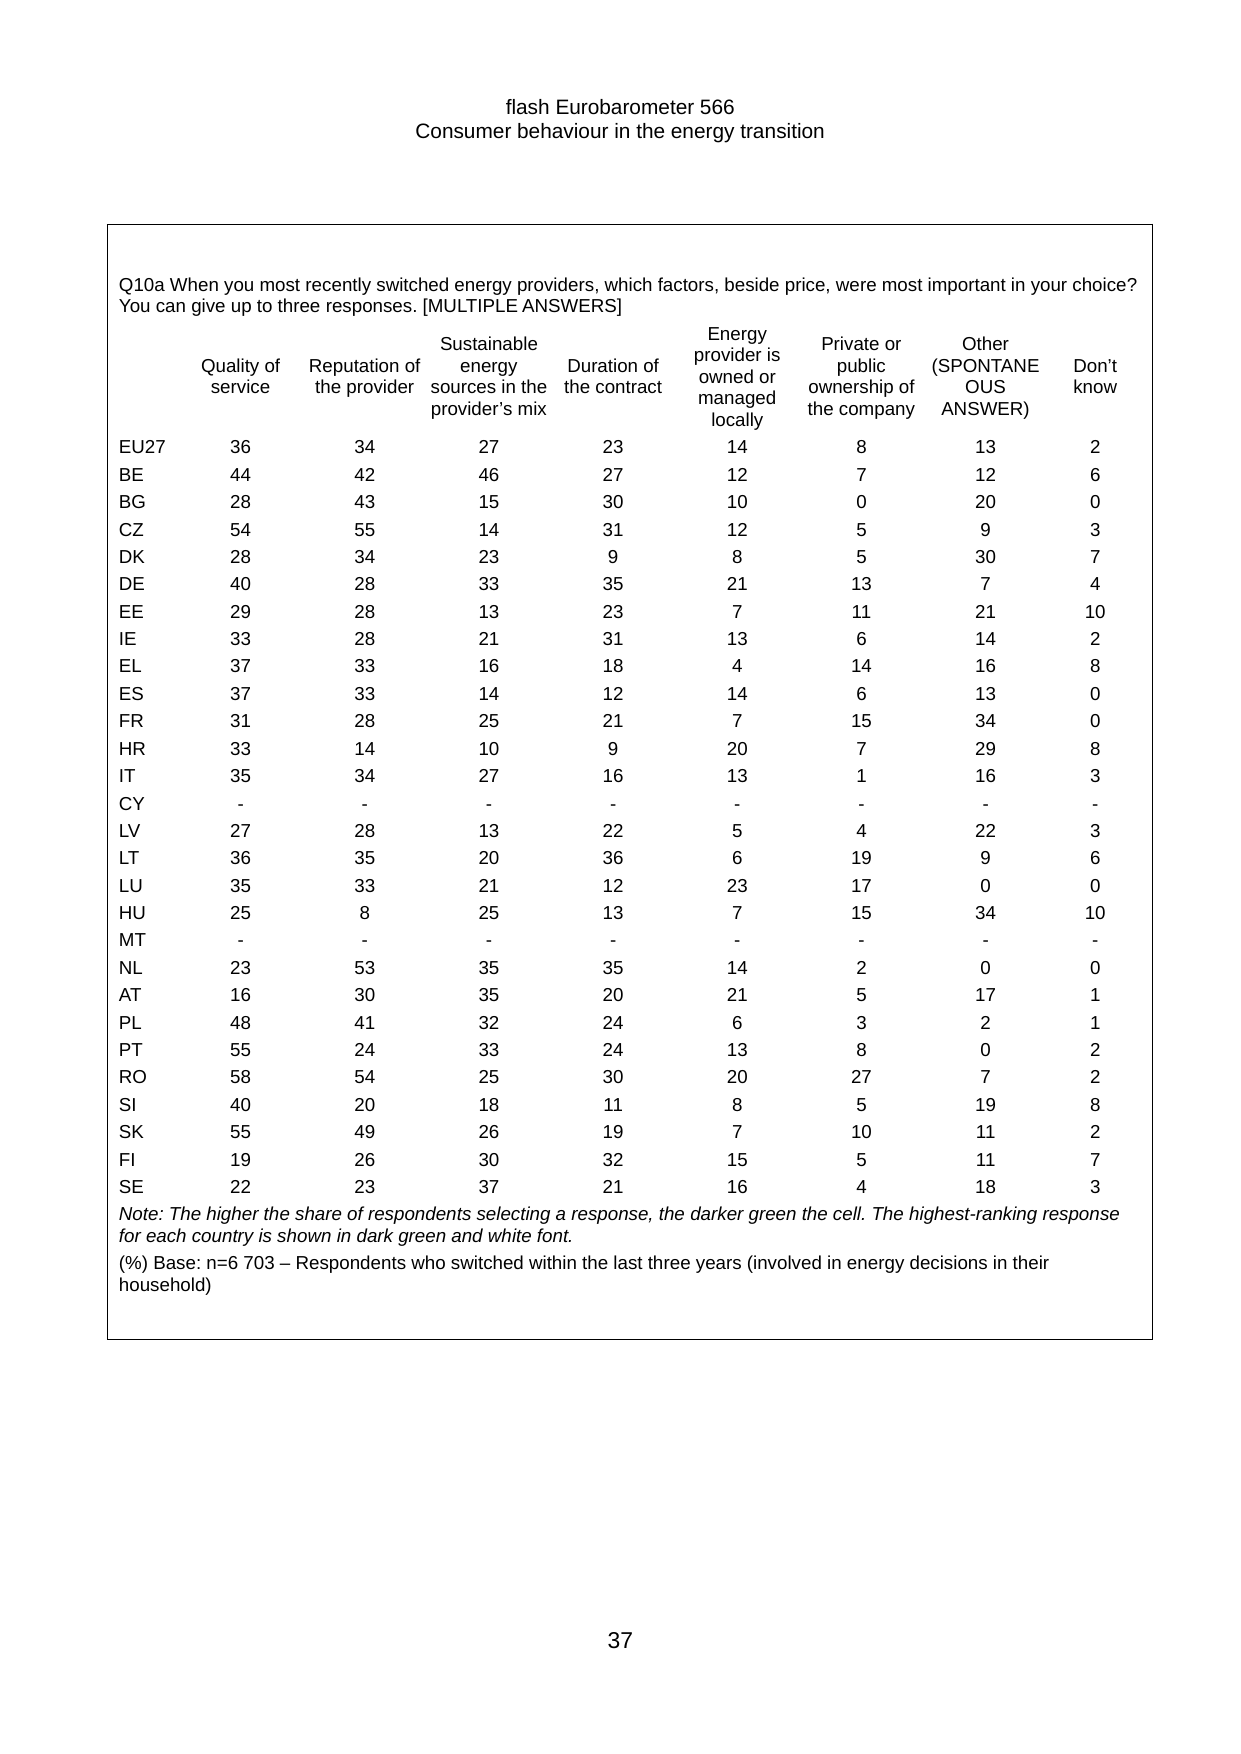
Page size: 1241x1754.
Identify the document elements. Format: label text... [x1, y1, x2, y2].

table_cell (%) Base: n=6 703 – Respondents who switched within the last three years (involved in energy decisions in their household) [116, 1249, 1142, 1298]
table_cell 36 [551, 844, 675, 872]
table_cell 0 [923, 954, 1047, 981]
table_cell 16 [178, 981, 302, 1008]
table_cell 35 [551, 954, 675, 981]
table_cell 10 [1048, 899, 1142, 926]
table_cell LV [116, 817, 178, 844]
table_cell Quality of service [178, 320, 302, 433]
table_cell 55 [178, 1118, 302, 1146]
table_cell 23 [675, 872, 799, 899]
table_cell 0 [1048, 488, 1142, 515]
table_cell 7 [1048, 1146, 1142, 1173]
table_cell 9 [923, 844, 1047, 872]
table_cell 33 [303, 653, 427, 680]
table_cell 32 [427, 1009, 551, 1036]
table_cell - [551, 926, 675, 954]
table_cell 20 [675, 735, 799, 762]
table_cell 21 [427, 625, 551, 652]
table_cell 27 [551, 461, 675, 488]
table_cell 18 [427, 1091, 551, 1118]
table_cell EU27 [116, 433, 178, 461]
table_cell 48 [178, 1009, 302, 1036]
table_cell 40 [178, 570, 302, 598]
table_cell 28 [303, 625, 427, 652]
table_cell 13 [923, 680, 1047, 707]
table_cell 19 [551, 1118, 675, 1146]
table_cell 0 [1048, 680, 1142, 707]
table_cell MT [116, 926, 178, 954]
table_cell 16 [675, 1173, 799, 1200]
table_cell 30 [551, 488, 675, 515]
table_cell 33 [303, 872, 427, 899]
table_cell 0 [799, 488, 923, 515]
table_cell FR [116, 707, 178, 734]
table_cell 19 [178, 1146, 302, 1173]
table_cell 28 [178, 543, 302, 570]
table_cell - [303, 926, 427, 954]
table_cell CY [116, 789, 178, 817]
table_cell 2 [1048, 1036, 1142, 1063]
table_cell 25 [427, 707, 551, 734]
table_cell 4 [675, 653, 799, 680]
table_cell 5 [799, 543, 923, 570]
table_cell 11 [923, 1118, 1047, 1146]
table_cell - [675, 789, 799, 817]
table_cell 8 [799, 1036, 923, 1063]
table_cell 43 [303, 488, 427, 515]
table_cell 14 [923, 625, 1047, 652]
table_cell 11 [799, 598, 923, 625]
table_cell 37 [178, 680, 302, 707]
table_cell 22 [551, 817, 675, 844]
table_cell 13 [923, 433, 1047, 461]
table_cell - [799, 926, 923, 954]
table_cell 16 [923, 653, 1047, 680]
table_cell 7 [675, 707, 799, 734]
table_cell 5 [799, 515, 923, 543]
table_cell 8 [1048, 1091, 1142, 1118]
table_cell 14 [675, 680, 799, 707]
table_cell 30 [923, 543, 1047, 570]
table_cell - [427, 926, 551, 954]
table_cell Private or public ownership of the company [799, 320, 923, 433]
table_cell 6 [1048, 461, 1142, 488]
table_cell 16 [427, 653, 551, 680]
table_cell 1 [1048, 981, 1142, 1008]
table_cell 13 [427, 817, 551, 844]
table_cell 40 [178, 1091, 302, 1118]
table_cell ES [116, 680, 178, 707]
table_cell 26 [303, 1146, 427, 1173]
table_cell 14 [675, 954, 799, 981]
table_cell 3 [1048, 817, 1142, 844]
table_cell 34 [303, 433, 427, 461]
table_cell FI [116, 1146, 178, 1173]
table_cell 7 [923, 1063, 1047, 1091]
table_cell RO [116, 1063, 178, 1091]
table_cell - [799, 789, 923, 817]
table_cell 31 [551, 515, 675, 543]
table_cell 7 [675, 899, 799, 926]
table_cell 13 [799, 570, 923, 598]
table_cell 31 [178, 707, 302, 734]
table_cell 41 [303, 1009, 427, 1036]
table_cell 46 [427, 461, 551, 488]
table_cell 18 [551, 653, 675, 680]
table_cell 44 [178, 461, 302, 488]
table_cell 12 [551, 872, 675, 899]
table_cell 20 [551, 981, 675, 1008]
table_cell 35 [303, 844, 427, 872]
table_cell 2 [1048, 1063, 1142, 1091]
table_header Q10a When you most recently switched energy providers, which factors, beside price, were most important in your choice? You can give up to three responses. [MULTIPLE ANSWERS] [116, 271, 1142, 319]
table_cell 27 [427, 433, 551, 461]
table_cell 15 [427, 488, 551, 515]
table_cell 3 [1048, 1173, 1142, 1200]
table_cell SI [116, 1091, 178, 1118]
table_cell 55 [303, 515, 427, 543]
table_cell 27 [799, 1063, 923, 1091]
table_cell LU [116, 872, 178, 899]
table_cell 21 [675, 570, 799, 598]
table_cell 9 [923, 515, 1047, 543]
table_cell Reputation of the provider [303, 320, 427, 433]
table_cell [116, 320, 178, 433]
table_cell 7 [675, 598, 799, 625]
table_cell 7 [923, 570, 1047, 598]
table_cell 2 [1048, 1118, 1142, 1146]
table_cell 2 [923, 1009, 1047, 1036]
table_cell EL [116, 653, 178, 680]
table_cell 23 [551, 433, 675, 461]
table_cell IE [116, 625, 178, 652]
table_cell IT [116, 762, 178, 789]
table_cell 6 [1048, 844, 1142, 872]
table_cell 1 [1048, 1009, 1142, 1036]
table_cell 8 [675, 1091, 799, 1118]
table_cell 6 [675, 1009, 799, 1036]
table_cell 18 [923, 1173, 1047, 1200]
table_cell 29 [923, 735, 1047, 762]
table_cell - [178, 926, 302, 954]
table_cell 34 [303, 762, 427, 789]
table_cell 21 [551, 707, 675, 734]
table_cell 26 [427, 1118, 551, 1146]
table_cell 54 [178, 515, 302, 543]
table_cell 8 [1048, 735, 1142, 762]
table_cell 35 [427, 954, 551, 981]
table_cell 24 [551, 1009, 675, 1036]
table_cell - [178, 789, 302, 817]
table_cell 29 [178, 598, 302, 625]
table_cell 10 [799, 1118, 923, 1146]
table_cell 34 [303, 543, 427, 570]
table_cell 4 [799, 1173, 923, 1200]
table_cell 23 [551, 598, 675, 625]
table_cell NL [116, 954, 178, 981]
table_cell 15 [799, 899, 923, 926]
table_cell 37 [178, 653, 302, 680]
table_cell 0 [923, 1036, 1047, 1063]
table_cell LT [116, 844, 178, 872]
table_cell 21 [923, 598, 1047, 625]
table_cell 54 [303, 1063, 427, 1091]
table_cell 35 [427, 981, 551, 1008]
table_cell 6 [799, 625, 923, 652]
table_cell 4 [1048, 570, 1142, 598]
table_cell 34 [923, 707, 1047, 734]
table_cell SE [116, 1173, 178, 1200]
table_cell 10 [427, 735, 551, 762]
table_cell Sustainable energy sources in the provider’s mix [427, 320, 551, 433]
table_cell 19 [923, 1091, 1047, 1118]
table_cell 8 [303, 899, 427, 926]
table_cell Energy provider is owned or managed locally [675, 320, 799, 433]
table_cell 4 [799, 817, 923, 844]
table_cell 28 [303, 570, 427, 598]
table_cell 13 [675, 625, 799, 652]
table_cell 53 [303, 954, 427, 981]
table_cell 3 [1048, 762, 1142, 789]
table_cell 9 [551, 735, 675, 762]
table_cell 7 [1048, 543, 1142, 570]
table_cell 14 [427, 680, 551, 707]
table_cell SK [116, 1118, 178, 1146]
table_cell Don’t know [1048, 320, 1142, 433]
table_cell - [551, 789, 675, 817]
table_cell 8 [675, 543, 799, 570]
table_cell 3 [1048, 515, 1142, 543]
table_cell 0 [1048, 872, 1142, 899]
table_cell 21 [551, 1173, 675, 1200]
table_cell 33 [427, 1036, 551, 1063]
table_cell 10 [1048, 598, 1142, 625]
table_cell Duration of the contract [551, 320, 675, 433]
table_cell HU [116, 899, 178, 926]
table_cell - [427, 789, 551, 817]
table_cell 33 [427, 570, 551, 598]
table_cell 19 [799, 844, 923, 872]
table_cell - [923, 926, 1047, 954]
table_cell 28 [178, 488, 302, 515]
table_cell 12 [675, 461, 799, 488]
table_cell 9 [551, 543, 675, 570]
table_cell 22 [178, 1173, 302, 1200]
table_cell 35 [178, 872, 302, 899]
table_cell 35 [178, 762, 302, 789]
table_cell 20 [427, 844, 551, 872]
table_cell 21 [675, 981, 799, 1008]
table_cell 13 [427, 598, 551, 625]
table_cell 36 [178, 433, 302, 461]
table_cell Other (SPONTANEOUS ANSWER) [923, 320, 1047, 433]
table_cell 23 [427, 543, 551, 570]
table_cell 28 [303, 817, 427, 844]
table_cell 17 [799, 872, 923, 899]
table_cell 14 [799, 653, 923, 680]
table_cell - [1048, 926, 1142, 954]
table_cell 16 [551, 762, 675, 789]
table_cell 36 [178, 844, 302, 872]
table_cell - [675, 926, 799, 954]
table_cell DE [116, 570, 178, 598]
table_cell 15 [799, 707, 923, 734]
table_cell 33 [303, 680, 427, 707]
table_cell 11 [923, 1146, 1047, 1173]
table_cell 15 [675, 1146, 799, 1173]
table_cell 13 [675, 1036, 799, 1063]
table_cell 20 [923, 488, 1047, 515]
table_cell 23 [178, 954, 302, 981]
table_cell HR [116, 735, 178, 762]
table_cell 7 [675, 1118, 799, 1146]
table_cell 12 [675, 515, 799, 543]
table_cell 27 [427, 762, 551, 789]
table_cell 7 [799, 735, 923, 762]
table_cell 5 [799, 1091, 923, 1118]
table_cell 27 [178, 817, 302, 844]
table_cell 20 [303, 1091, 427, 1118]
table_cell - [303, 789, 427, 817]
table_cell 12 [923, 461, 1047, 488]
table_cell 21 [427, 872, 551, 899]
table_cell BG [116, 488, 178, 515]
table_cell 0 [1048, 707, 1142, 734]
table_cell 25 [427, 1063, 551, 1091]
table_cell 37 [427, 1173, 551, 1200]
table_cell 10 [675, 488, 799, 515]
table_cell 2 [1048, 625, 1142, 652]
table_cell - [923, 789, 1047, 817]
table_cell 25 [178, 899, 302, 926]
table_cell PT [116, 1036, 178, 1063]
table_cell BE [116, 461, 178, 488]
table_cell 49 [303, 1118, 427, 1146]
table_cell - [1048, 789, 1142, 817]
table_cell EE [116, 598, 178, 625]
table_cell 30 [303, 981, 427, 1008]
table_cell 28 [303, 707, 427, 734]
table_cell 6 [799, 680, 923, 707]
table_cell 34 [923, 899, 1047, 926]
table_cell 0 [923, 872, 1047, 899]
table_cell 55 [178, 1036, 302, 1063]
table_cell Note: The higher the share of respondents selecting a response, the darker green the cell. The highest-ranking response for each country is shown in dark green and white font. [116, 1200, 1142, 1249]
table_cell 1 [799, 762, 923, 789]
table_cell 2 [1048, 433, 1142, 461]
table_cell PL [116, 1009, 178, 1036]
table_cell 7 [799, 461, 923, 488]
table_cell 32 [551, 1146, 675, 1173]
table_cell 14 [427, 515, 551, 543]
table_cell 14 [303, 735, 427, 762]
table_cell 30 [427, 1146, 551, 1173]
table_cell 17 [923, 981, 1047, 1008]
table_cell 22 [923, 817, 1047, 844]
table_cell 23 [303, 1173, 427, 1200]
table_cell 35 [551, 570, 675, 598]
table_cell 8 [1048, 653, 1142, 680]
table_cell 30 [551, 1063, 675, 1091]
table_cell 20 [675, 1063, 799, 1091]
table_cell 3 [799, 1009, 923, 1036]
table_cell DK [116, 543, 178, 570]
table_cell 24 [303, 1036, 427, 1063]
table_cell 14 [675, 433, 799, 461]
table_cell 33 [178, 625, 302, 652]
table_cell 8 [799, 433, 923, 461]
table_cell 11 [551, 1091, 675, 1118]
table_cell 28 [303, 598, 427, 625]
table_cell 13 [551, 899, 675, 926]
table_cell 25 [427, 899, 551, 926]
table_cell 2 [799, 954, 923, 981]
table_cell 12 [551, 680, 675, 707]
table_cell 33 [178, 735, 302, 762]
table_cell 5 [799, 981, 923, 1008]
table_cell 6 [675, 844, 799, 872]
table_cell 58 [178, 1063, 302, 1091]
table_cell 24 [551, 1036, 675, 1063]
table_cell 5 [675, 817, 799, 844]
table_cell 16 [923, 762, 1047, 789]
table_cell AT [116, 981, 178, 1008]
table_cell 13 [675, 762, 799, 789]
table_cell 5 [799, 1146, 923, 1173]
table_cell 0 [1048, 954, 1142, 981]
table_cell CZ [116, 515, 178, 543]
table_cell 42 [303, 461, 427, 488]
table_cell 31 [551, 625, 675, 652]
